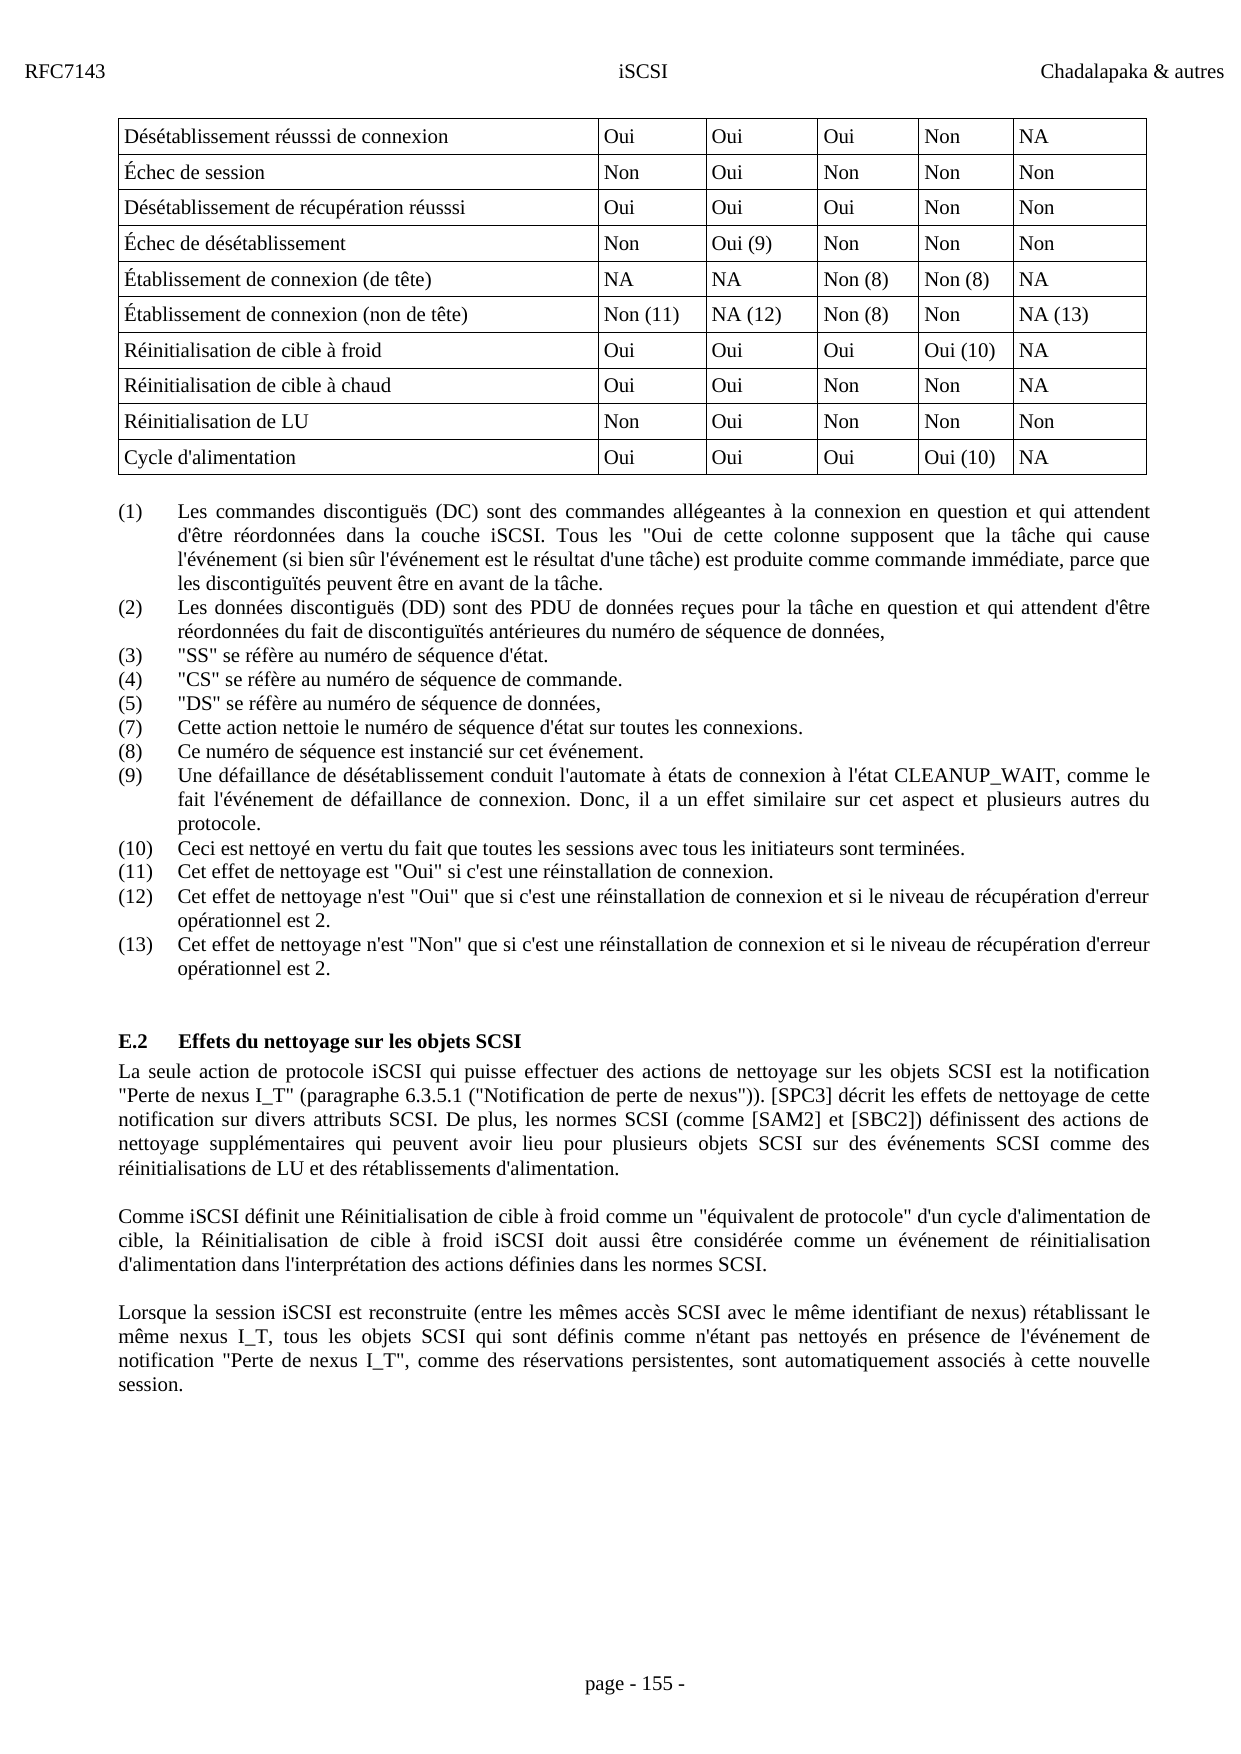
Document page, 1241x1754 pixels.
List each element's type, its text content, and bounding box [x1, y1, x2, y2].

table_cell Non (11) [599, 297, 706, 332]
table_cell NA (12) [707, 297, 817, 332]
table_cell Non [919, 190, 1013, 225]
table_cell Désétablissement de récupération réusssi [119, 190, 598, 225]
table_cell Non (8) [919, 262, 1013, 296]
table_cell Oui (9) [707, 226, 817, 261]
table_cell Oui [707, 369, 817, 403]
table_cell Cycle d'alimentation [119, 440, 598, 474]
text (10) Ceci est nettoyé en vertu du fait que toutes les sessions avec tous les initiateurs sont terminées. [118, 835, 1152, 859]
table_cell Réinitialisation de LU [119, 404, 598, 439]
table_cell Non [599, 226, 706, 261]
text Comme iSCSI définit une Réinitialisation de cible à froid comme un "équivalent de protocole" d'un cycle d'alimentation de cible, la Réinitialisation de cible à froid iSCSI doit aussi être considérée comme un événement de réinitialisation d'alimentation dans l'interprétation des actions définies dans les normes SCSI. [118, 1203, 1152, 1276]
text Lorsque la session iSCSI est reconstruite (entre les mêmes accès SCSI avec le même identifiant de nexus) rétablissant le même nexus I_T, tous les objets SCSI qui sont définis comme n'étant pas nettoyés en présence de l'événement de notification "Perte de nexus I_T", comme des réservations persistentes, sont automatiquement associés à cette nouvelle session. [118, 1300, 1152, 1396]
table_cell Non [919, 297, 1013, 332]
table_cell Oui [599, 440, 706, 474]
table_cell Non [818, 369, 918, 403]
table_cell Oui [707, 119, 817, 154]
text (5) "DS" se réfère au numéro de séquence de données, [118, 691, 1152, 715]
table_cell Non [919, 404, 1013, 439]
table_cell Oui [707, 333, 817, 367]
table_cell Oui (10) [919, 440, 1013, 474]
table_cell Non (8) [818, 297, 918, 332]
text (2) Les données discontiguës (DD) sont des PDU de données reçues pour la tâche en question et qui attendent d'être réordonnées du fait de discontiguïtés antérieures du numéro de séquence de données, [118, 595, 1152, 643]
table_cell Non [1014, 155, 1146, 189]
table_cell Établissement de connexion (non de tête) [119, 297, 598, 332]
text La seule action de protocole iSCSI qui puisse effectuer des actions de nettoyage sur les objets SCSI est la notification "Perte de nexus I_T" (paragraphe 6.3.5.1 ("Notification de perte de nexus")). [SPC3] décrit les effets de nettoyage de cette notification sur divers attributs SCSI. De plus, les normes SCSI (comme [SAM2] et [SBC2]) définissent des actions de nettoyage supplémentaires qui peuvent avoir lieu pour plusieurs objets SCSI sur des événements SCSI comme des réinitialisations de LU et des rétablissements d'alimentation. [118, 1059, 1152, 1179]
table_cell Oui [599, 190, 706, 225]
table_cell Non [1014, 190, 1146, 225]
table_cell Non (8) [818, 262, 918, 296]
table_cell Oui [707, 155, 817, 189]
table_cell Oui [599, 119, 706, 154]
table_cell Réinitialisation de cible à chaud [119, 369, 598, 403]
table_cell Non [818, 226, 918, 261]
table_cell Oui [707, 440, 817, 474]
text (11) Cet effet de nettoyage est "Oui" si c'est une réinstallation de connexion. [118, 859, 1152, 883]
table_cell Oui [818, 333, 918, 367]
table_cell Oui [818, 119, 918, 154]
table_cell Oui [818, 440, 918, 474]
table_cell Non [919, 226, 1013, 261]
table_cell Établissement de connexion (de tête) [119, 262, 598, 296]
table_cell NA [1014, 440, 1146, 474]
table_cell Non [919, 369, 1013, 403]
table_cell NA [1014, 369, 1146, 403]
table_cell Oui [818, 190, 918, 225]
table_cell Réinitialisation de cible à froid [119, 333, 598, 367]
subtitle E.2 Effets du nettoyage sur les objets SCSI [118, 1029, 1152, 1053]
table_cell Non [1014, 226, 1146, 261]
table_cell NA [1014, 333, 1146, 367]
table_cell NA [599, 262, 706, 296]
table_cell Non [599, 404, 706, 439]
table_cell Oui [599, 369, 706, 403]
text (3) "SS" se réfère au numéro de séquence d'état. [118, 643, 1152, 667]
text (7) Cette action nettoie le numéro de séquence d'état sur toutes les connexions. [118, 715, 1152, 739]
table_cell Non [818, 404, 918, 439]
table_cell Non [919, 119, 1013, 154]
table_cell NA (13) [1014, 297, 1146, 332]
table_cell Oui (10) [919, 333, 1013, 367]
table_cell Désétablissement réusssi de connexion [119, 119, 598, 154]
table_cell Oui [707, 190, 817, 225]
table_cell NA [1014, 119, 1146, 154]
text (13) Cet effet de nettoyage n'est "Non" que si c'est une réinstallation de connexion et si le niveau de récupération d'erreur opérationnel est 2. [118, 932, 1152, 980]
table_cell NA [1014, 262, 1146, 296]
text (4) "CS" se réfère au numéro de séquence de commande. [118, 667, 1152, 691]
table_cell Échec de désétablissement [119, 226, 598, 261]
table_cell Non [818, 155, 918, 189]
table_cell NA [707, 262, 817, 296]
table_cell Non [1014, 404, 1146, 439]
table_cell Non [599, 155, 706, 189]
table_cell Oui [599, 333, 706, 367]
text (8) Ce numéro de séquence est instancié sur cet événement. [118, 739, 1152, 763]
text (9) Une défaillance de désétablissement conduit l'automate à états de connexion à l'état CLEANUP_WAIT, comme le fait l'événement de défaillance de connexion. Donc, il a un effet similaire sur cet aspect et plusieurs autres du protocole. [118, 763, 1152, 835]
text (12) Cet effet de nettoyage n'est "Oui" que si c'est une réinstallation de connexion et si le niveau de récupération d'erreur opérationnel est 2. [118, 883, 1152, 932]
table_cell Oui [707, 404, 817, 439]
text (1) Les commandes discontiguës (DC) sont des commandes allégeantes à la connexion en question et qui attendent d'être réordonnées dans la couche iSCSI. Tous les "Oui de cette colonne supposent que la tâche qui cause l'événement (si bien sûr l'événement est le résultat d'une tâche) est produite comme commande immédiate, parce que les discontiguïtés peuvent être en avant de la tâche. [118, 498, 1152, 595]
table_cell Non [919, 155, 1013, 189]
table_cell Échec de session [119, 155, 598, 189]
